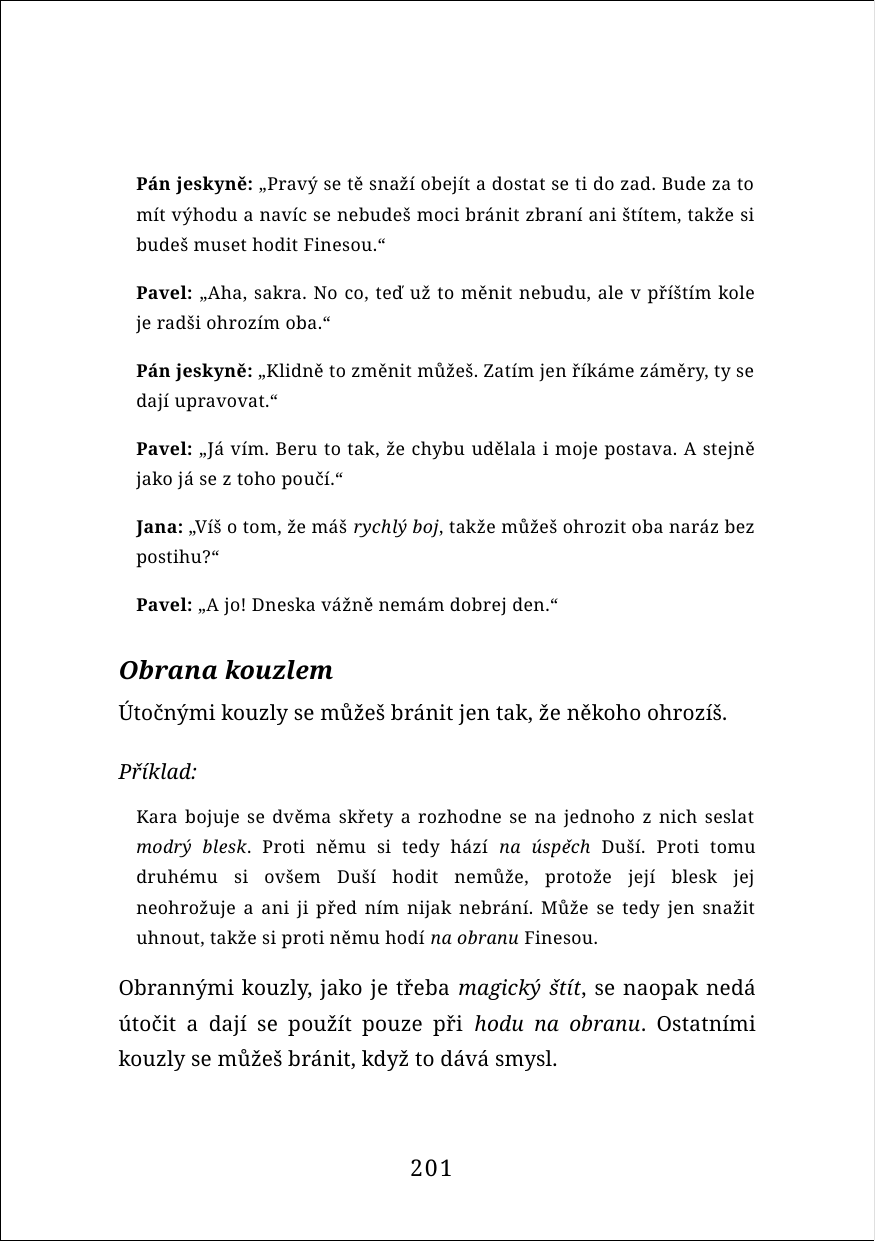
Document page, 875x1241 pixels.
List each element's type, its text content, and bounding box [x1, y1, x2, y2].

text Obrannými kouzly, jako je třeba magický štít, se naopak nedá útočit a dají se použít pouze při hodu na obranu. Ostatními kouzly se můžeš bránit, když to dává smysl. [118, 973, 756, 1073]
text Pán jeskyně: „Pravý se tě snaží obejít a dostat se ti do zad. Bude za to mít výhodu a navíc se nebudeš moci bránit zbraní ani štítem, takže si budeš muset hodit Finesou.“ [136, 172, 756, 256]
subtitle Obrana kouzlem [118, 652, 756, 686]
text Pán jeskyně: „Klidně to změnit můžeš. Zatím jen říkáme záměry, ty se dají upravovat.“ [136, 358, 756, 413]
text Příklad: [118, 757, 756, 786]
text Pavel: „Aha, sakra. No co, teď už to měnit nebudu, ale v příštím kole je radši ohrozím oba.“ [136, 280, 756, 334]
text Pavel: „Já vím. Beru to tak, že chybu udělala i moje postava. A stejně jako já se z toho poučí.“ [136, 436, 756, 491]
text Útočnými kouzly se můžeš bránit jen tak, že někoho ohrozíš. [118, 698, 756, 727]
text Pavel: „A jo! Dneska vážně nemám dobrej den.“ [136, 593, 756, 617]
text Kara bojuje se dvěma skřety a rozhodne se na jednoho z nich seslat modrý blesk. Proti němu si tedy hází na úspěch Duší. Proti tomu druhému si ovšem Duší hodit nemůže, protože její blesk jej neohrožuje a ani ji před ním nijak nebrání. Může se tedy jen snažit uhnout, takže si proti němu hodí na obranu Finesou. [136, 804, 756, 949]
text Jana: „Víš o tom, že máš rychlý boj, takže můžeš ohrozit oba naráz bez postihu?“ [136, 514, 756, 569]
